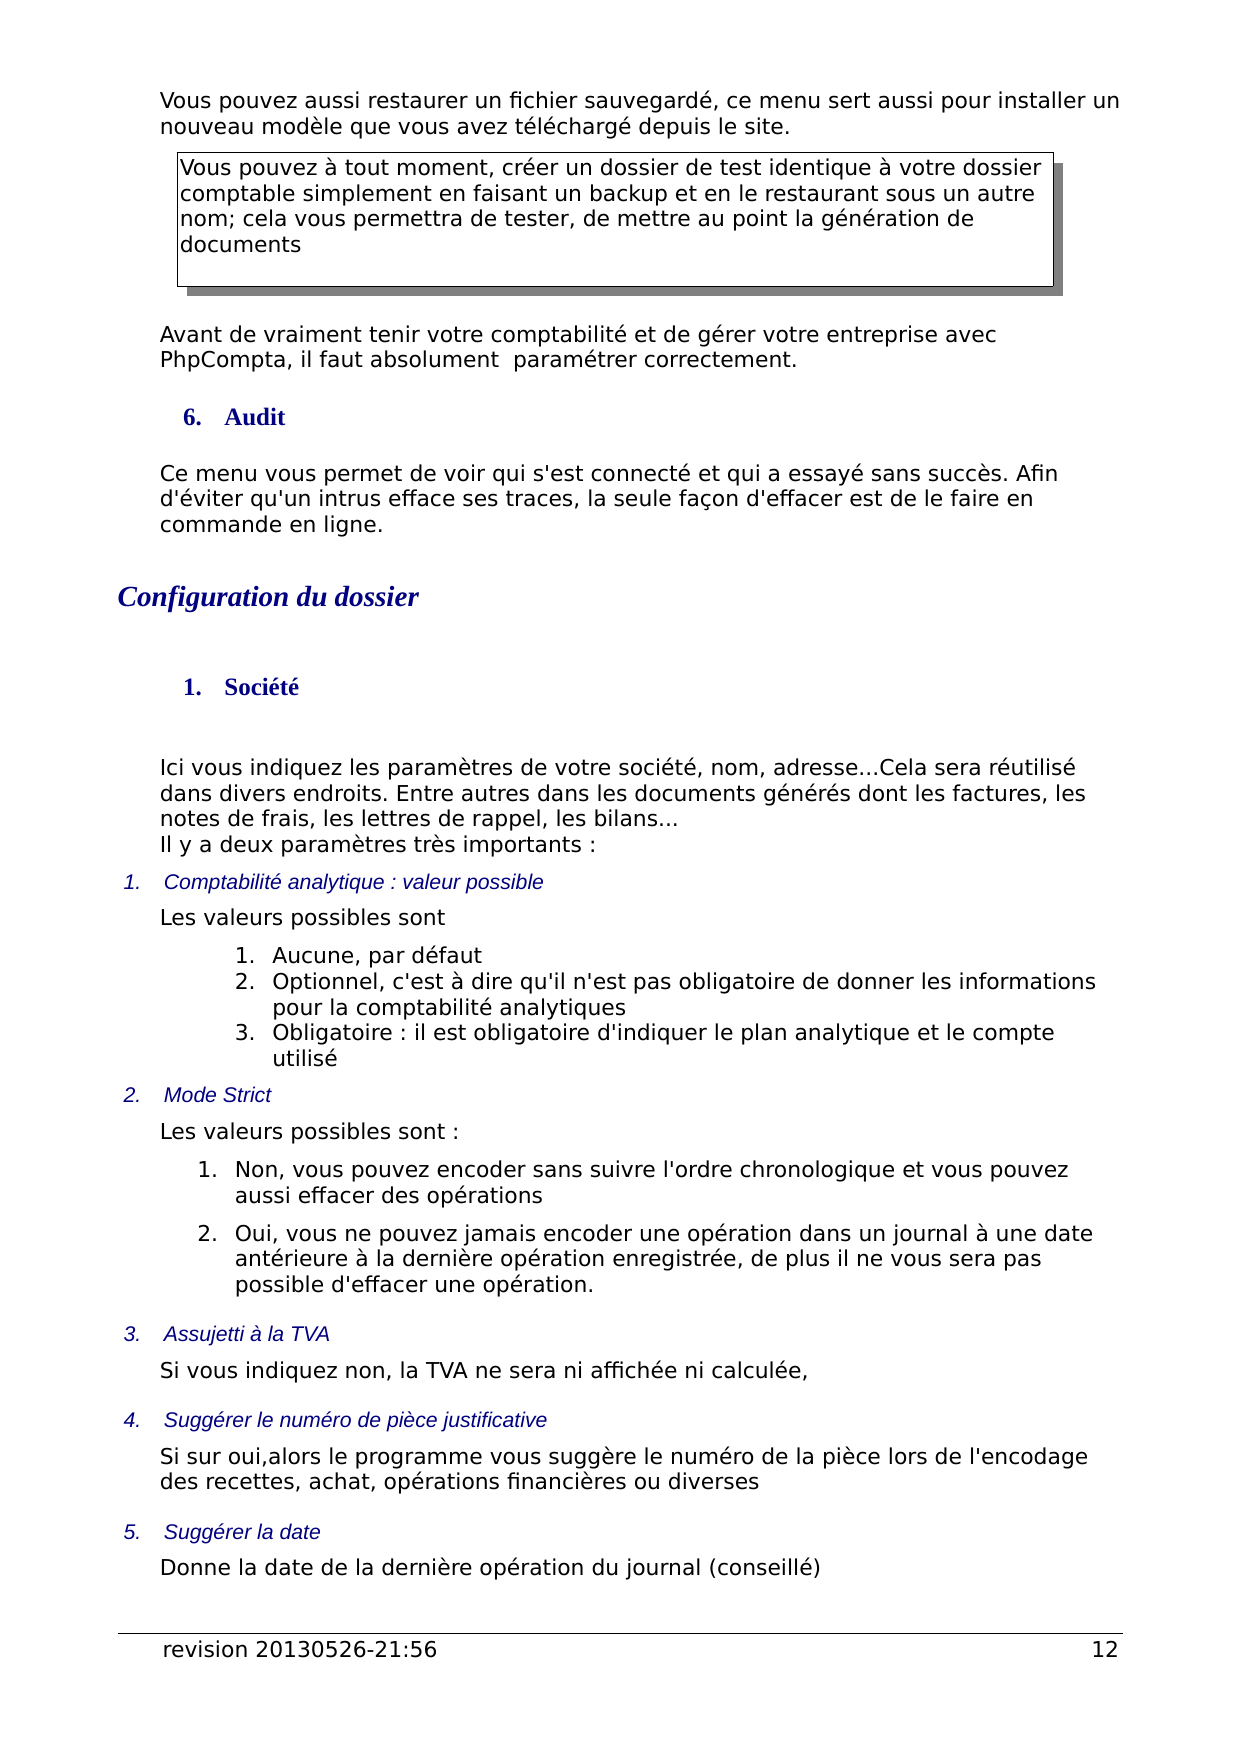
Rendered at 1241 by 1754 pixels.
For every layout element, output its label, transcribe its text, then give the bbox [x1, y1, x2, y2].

text Les valeurs possibles sont [159, 906, 1123, 931]
subtitle Audit [177, 402, 1123, 431]
subtitle Suggérer la date [117, 1519, 1123, 1544]
list Aucune, par défaut [234, 943, 1123, 969]
subtitle Comptabilité analytique : valeur possible [117, 869, 1123, 894]
text Si sur oui,alors le programme vous suggère le numéro de la pièce lors de l'encodage des recettes, achat, opérations financières ou diverses [159, 1444, 1123, 1495]
subtitle Société [177, 672, 1123, 700]
list Optionnel, c'est à dire qu'il n'est pas obligatoire de donner les informations pour la comptabilité analytiques [234, 969, 1123, 1020]
text Avant de vraiment tenir votre comptabilité et de gérer votre entreprise avec PhpCompta, il faut absolument paramétrer correctement. [159, 322, 1123, 373]
text Vous pouvez aussi restaurer un fichier sauvegardé, ce menu sert aussi pour installer un nouveau modèle que vous avez téléchargé depuis le site. [159, 88, 1123, 139]
subtitle Assujetti à la TVA [117, 1322, 1123, 1346]
text Ici vous indiquez les paramètres de votre société, nom, adresse...Cela sera réutilisé dans divers endroits. Entre autres dans les documents générés dont les factures, les notes de frais, les lettres de rappel, les bilans... [159, 755, 1123, 832]
list Oui, vous ne pouvez jamais encoder une opération dans un journal à une date antérieure à la dernière opération enregistrée, de plus il ne vous sera pas possible d'effacer une opération. [197, 1221, 1123, 1297]
text Si vous indiquez non, la TVA ne sera ni affichée ni calculée, [159, 1358, 1123, 1383]
subtitle Suggérer le numéro de pièce justificative [117, 1408, 1123, 1432]
text Donne la date de la dernière opération du journal (conseillé) [159, 1555, 1123, 1581]
text Ce menu vous permet de voir qui s'est connecté et qui a essayé sans succès. Afin d'éviter qu'un intrus efface ses traces, la seule façon d'effacer est de le faire en commande en ligne. [159, 461, 1123, 537]
text Les valeurs possibles sont : [159, 1119, 1123, 1145]
list Obligatoire : il est obligatoire d'indiquer le plan analytique et le compte utilisé [234, 1020, 1123, 1071]
list Non, vous pouvez encoder sans suivre l'ordre chronologique et vous pouvez aussi effacer des opérations [197, 1157, 1123, 1208]
subtitle Configuration du dossier [117, 579, 1123, 613]
text documents [178, 229, 1053, 257]
subtitle Mode Strict [117, 1083, 1123, 1107]
text Il y a deux paramètres très importants : [159, 832, 1123, 857]
text Vous pouvez à tout moment, créer un dossier de test identique à votre dossier comptable simplement en faisant un backup et en le restaurant sous un autre nom; cela vous permettra de tester, de mettre au point la génération de [178, 153, 1053, 229]
